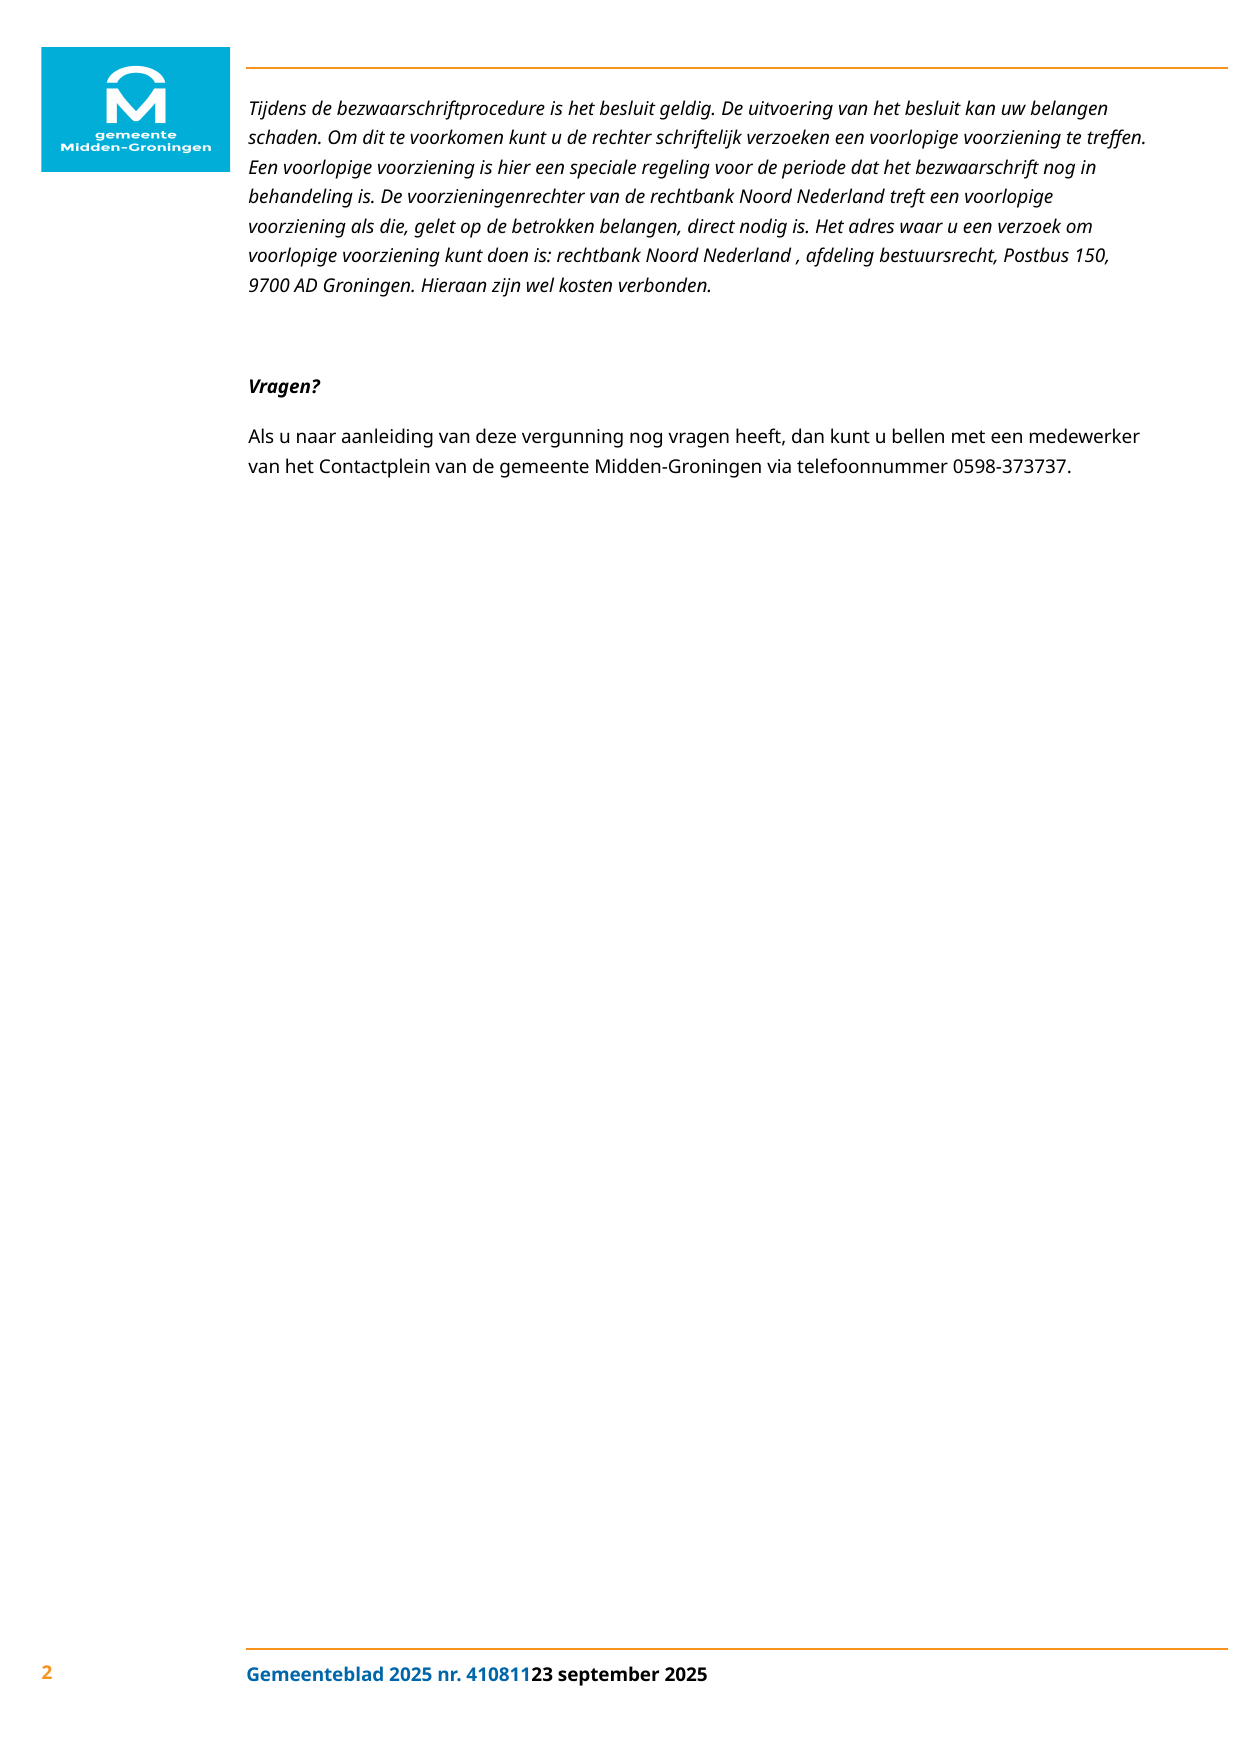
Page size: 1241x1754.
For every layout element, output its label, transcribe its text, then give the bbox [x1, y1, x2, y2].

picture [108, 66, 164, 82]
picture [107, 89, 165, 122]
text Vragen? [248, 373, 1152, 399]
text Als u naar aanleiding van deze vergunning nog vragen heeft, dan kunt u bellen met een medewerker van het Contactplein van de gemeente Midden-Groningen via telefoonnummer 0598-373737. [248, 423, 1152, 479]
text Tijdens de bezwaarschriftprocedure is het besluit geldig. De uitvoering van het besluit kan uw belangen schaden. Om dit te voorkomen kunt u de rechter schriftelijk verzoeken een voorlopige voorziening te treffen. Een voorlopige voorziening is hier een speciale regeling voor de periode dat het bezwaarschrift nog in behandeling is. De voorzieningenrechter van de rechtbank Noord Nederland treft een voorlopige voorziening als die, gelet op de betrokken belangen, direct nodig is. Het adres waar u een verzoek om voorlopige voorziening kunt doen is: rechtbank Noord Nederland , afdeling bestuursrecht, Postbus 150, 9700 AD Groningen. Hieraan zijn wel kosten verbonden. [248, 95, 1152, 298]
picture [184, 146, 190, 153]
